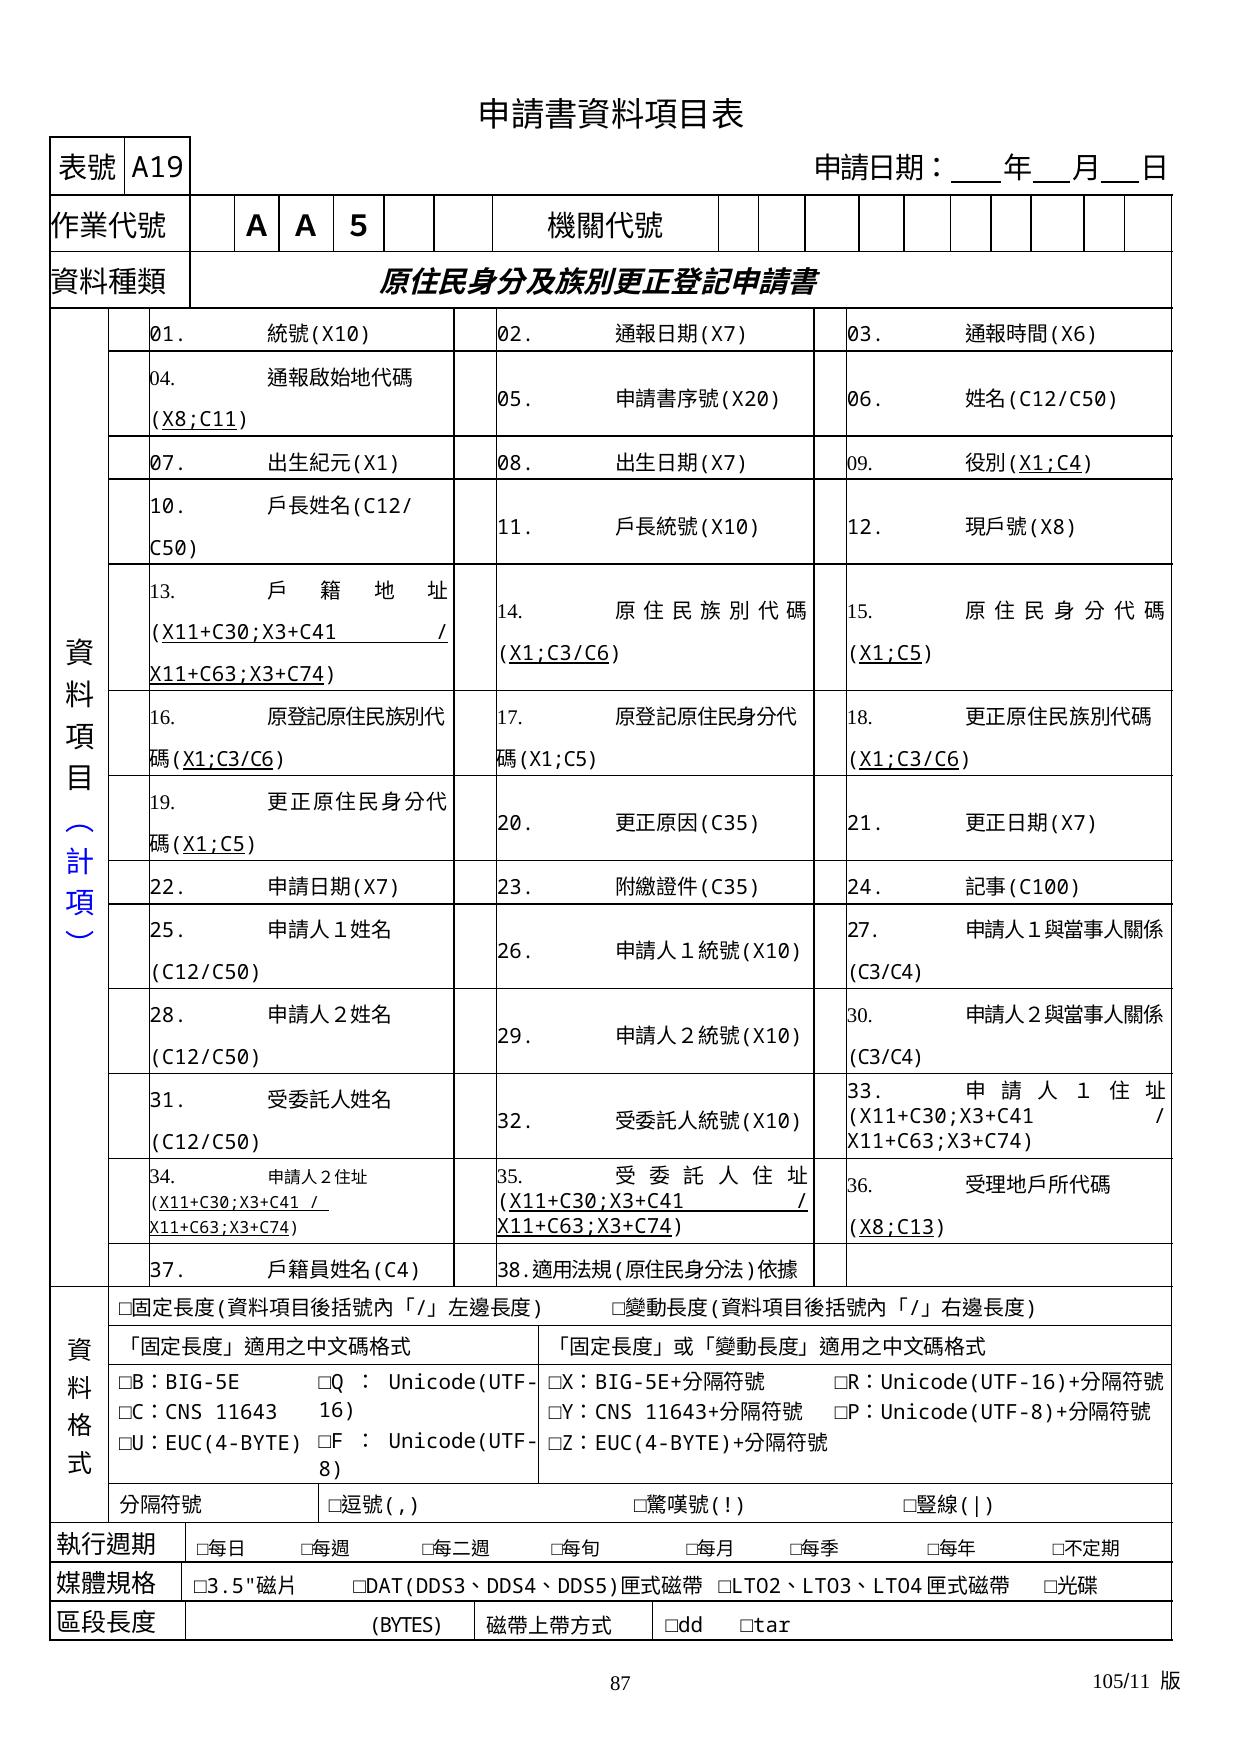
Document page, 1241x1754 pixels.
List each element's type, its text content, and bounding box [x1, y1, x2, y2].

table_cell [455, 861, 496, 903]
table_cell 申請人１住址(X11+C30;X3+C41 / X11+C63;X3+C74) [847, 1074, 1171, 1157]
table_cell 受委託人姓名(C12/C50) [150, 1074, 453, 1157]
table_cell [847, 1244, 1171, 1286]
table_cell [815, 309, 846, 350]
table_cell [109, 905, 149, 988]
table_cell [815, 1244, 846, 1286]
table_cell [109, 989, 149, 1073]
table_cell 區段長度 [51, 1602, 185, 1639]
table_cell 出生日期(X7) [497, 437, 813, 478]
table_cell □3.5"磁片 [182, 1563, 353, 1600]
table_cell 申請人１姓名(C12/C50) [150, 905, 453, 988]
table_cell [109, 1244, 149, 1286]
table_cell 表號 [51, 138, 124, 194]
table_cell [1085, 196, 1124, 251]
table_cell [992, 196, 1030, 251]
table_cell □每二週 [423, 1523, 551, 1561]
table_cell 申請書序號(X20) [497, 352, 813, 435]
table_header [46, 88, 50, 136]
table_cell [815, 352, 846, 435]
table_cell 「固定長度」或「變動長度」適用之中文碼格式 [539, 1326, 1171, 1364]
table_cell [455, 309, 496, 350]
table_cell 附繳證件(C35) [497, 861, 813, 903]
table_cell ５ [334, 196, 383, 251]
table_cell □X：BIG-5E+分隔符號 □Y：CNS 11643+分隔符號 □Z：EUC(4-BYTE)+分隔符號 [539, 1365, 834, 1483]
table_cell □R：Unicode(UTF-16)+分隔符號 □P：Unicode(UTF-8)+分隔符號 [835, 1365, 1171, 1483]
table_cell 申請人２統號(X10) [497, 989, 813, 1073]
table_cell [109, 352, 149, 435]
table_cell [815, 1074, 846, 1157]
table_cell □每旬 [551, 1523, 674, 1561]
table_cell 原住民族別代碼(X1;C3/C6) [497, 565, 813, 690]
table_cell 姓名(C12/C50) [847, 352, 1171, 435]
table_cell [455, 776, 496, 859]
table_cell A19 [125, 138, 189, 194]
table_cell □dd □tar [653, 1602, 1171, 1639]
table_cell [455, 1244, 496, 1286]
table_cell (BYTES) [186, 1602, 474, 1639]
table_cell □變動長度(資料項目後括號內「/」右邊長度) [602, 1287, 1171, 1325]
table_cell [455, 989, 496, 1073]
table_cell 磁帶上帶方式 [475, 1602, 652, 1639]
table_cell [385, 196, 433, 251]
table_cell 申請人２住址(X11+C30;X3+C41 / X11+C63;X3+C74) [150, 1159, 453, 1242]
table_cell [455, 1074, 496, 1157]
table_cell 戶長姓名(C12/C50) [150, 480, 453, 563]
table_cell Ａ [235, 196, 278, 251]
table_cell [1125, 196, 1171, 251]
table_cell [719, 196, 758, 251]
table_cell 受委託人統號(X10) [497, 1074, 813, 1157]
table_cell [815, 1159, 846, 1242]
table_cell 戶籍地址(X11+C30;X3+C41 / X11+C63;X3+C74) [150, 565, 453, 690]
table_cell [435, 196, 492, 251]
table_cell □每季 [790, 1523, 928, 1561]
table_cell 原住民身分代碼(X1;C5) [847, 565, 1171, 690]
table_cell [815, 691, 846, 775]
table_cell 媒體規格 [51, 1563, 181, 1600]
table_cell [1032, 196, 1083, 251]
table_cell □驚嘆號(!) [624, 1484, 893, 1522]
table_cell 受委託人住址(X11+C30;X3+C41 / X11+C63;X3+C74) [497, 1159, 813, 1242]
table_cell Ａ [280, 196, 333, 251]
table_cell [455, 437, 496, 478]
table_cell [815, 989, 846, 1073]
table_cell [815, 437, 846, 478]
table_cell 現戶號(X8) [847, 480, 1171, 563]
table_cell [191, 196, 234, 251]
table_cell □DAT(DDS3、DDS4、DDS5)匣式磁帶 [353, 1563, 718, 1600]
table_cell [455, 691, 496, 775]
table_cell 原登記原住民族別代碼(X1;C3/C6) [150, 691, 453, 775]
table_cell 記事(C100) [847, 861, 1171, 903]
table_cell 原登記原住民身分代碼(X1;C5) [497, 691, 813, 775]
table_cell 申請人２姓名(C12/C50) [150, 989, 453, 1073]
table_cell □每月 [674, 1523, 790, 1561]
table_cell 申請日期： 年 月 日 [191, 136, 1172, 194]
table_cell □逗號(,) [319, 1484, 623, 1522]
table_cell [455, 480, 496, 563]
table_cell [109, 480, 149, 563]
table_cell 資料項目︵計 項︶ [51, 309, 108, 1286]
table_cell 更正原住民身分代碼(X1;C5) [150, 776, 453, 859]
table_cell 更正日期(X7) [847, 776, 1171, 859]
table_cell □不定期 [1053, 1523, 1171, 1561]
table_cell [455, 905, 496, 988]
table_cell 役別(X1;C4) [847, 437, 1171, 478]
table_cell [109, 861, 149, 903]
table_cell [109, 691, 149, 775]
table_cell [806, 196, 858, 251]
table_cell 更正原住民族別代碼(X1;C3/C6) [847, 691, 1171, 775]
table_cell 戶籍員姓名(C4) [150, 1244, 453, 1286]
table_cell □每週 [301, 1523, 422, 1561]
table_cell 38.適用法規(原住民身分法)依據 [497, 1244, 813, 1286]
table_cell [815, 905, 846, 988]
table_cell 戶長統號(X10) [497, 480, 813, 563]
table_cell 資料種類 [51, 252, 189, 307]
table_cell 申請人１與當事人關係(C3/C4) [847, 905, 1171, 988]
table_cell 出生紀元(X1) [150, 437, 453, 478]
table_cell [455, 565, 496, 690]
table_cell 通報時間(X6) [847, 309, 1171, 350]
table_cell □B：BIG-5E □C：CNS 11643 □U：EUC(4-BYTE) [109, 1365, 318, 1483]
table_cell [109, 437, 149, 478]
table_cell [109, 776, 149, 859]
table_header 申請書資料項目表 [50, 88, 1172, 136]
table_cell 作業代號 [51, 196, 189, 251]
table_cell □每年 [928, 1523, 1053, 1561]
table_cell [109, 565, 149, 690]
table_cell [109, 309, 149, 350]
table_cell □光碟 [1044, 1563, 1171, 1600]
table_cell 受理地戶所代碼(X8;C13) [847, 1159, 1171, 1242]
table_cell 通報日期(X7) [497, 309, 813, 350]
table_cell [860, 196, 903, 251]
table_cell [455, 1159, 496, 1242]
table_cell 資料格式 [51, 1287, 108, 1522]
table_cell [109, 1074, 149, 1157]
table_cell 申請人２與當事人關係(C3/C4) [847, 989, 1171, 1073]
table_cell [815, 776, 846, 859]
table_cell [815, 480, 846, 563]
table_cell 統號(X10) [150, 309, 453, 350]
table_cell 分隔符號 [109, 1484, 318, 1522]
table_cell □固定長度(資料項目後括號內「/」左邊長度) [109, 1287, 602, 1325]
table_cell [951, 196, 990, 251]
table_cell [109, 1159, 149, 1242]
table_cell 申請人１統號(X10) [497, 905, 813, 988]
table_cell [815, 565, 846, 690]
table_cell [905, 196, 950, 251]
table_cell 執行週期 [51, 1523, 185, 1561]
table_cell 通報啟始地代碼(X8;C11) [150, 352, 453, 435]
table_cell [455, 352, 496, 435]
table_cell 更正原因(C35) [497, 776, 813, 859]
table_cell 機關代號 [493, 196, 718, 251]
table_cell □Q：Unicode(UTF-16) □F：Unicode(UTF-8) [318, 1365, 538, 1483]
table_cell 「固定長度」適用之中文碼格式 [109, 1326, 538, 1364]
table_cell 申請日期(X7) [150, 861, 453, 903]
table_cell □LTO2、LTO3、LTO4匣式磁帶 [718, 1563, 1044, 1600]
table_cell □每日 [186, 1523, 301, 1561]
table_cell [815, 861, 846, 903]
table_cell □豎線(|) [893, 1484, 1171, 1522]
table_cell 原住民身分及族別更正登記申請書 [191, 252, 1171, 307]
table_cell [759, 196, 804, 251]
